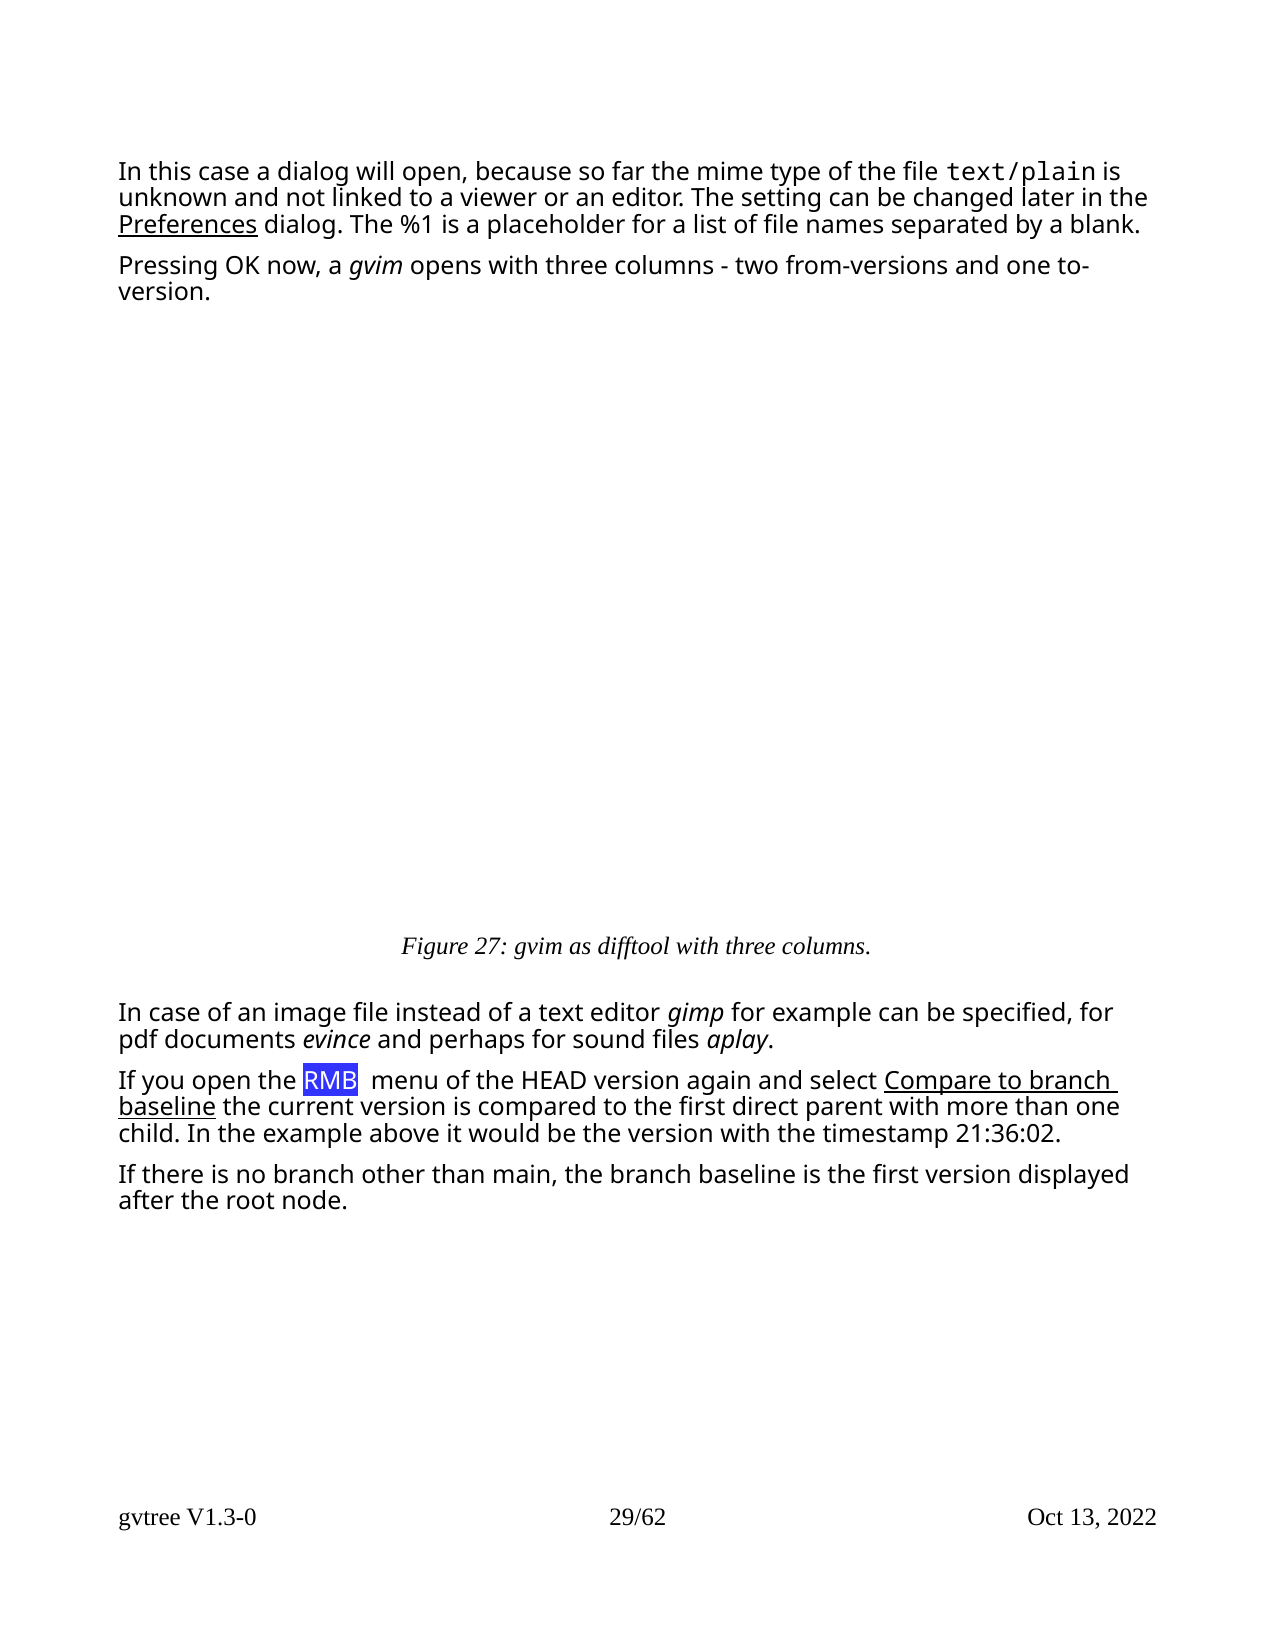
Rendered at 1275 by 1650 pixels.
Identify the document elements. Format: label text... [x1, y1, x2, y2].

text In case of an image file instead of a text editor gimp for example can be specified, for pdf documents evince and perhaps for sound files aplay. [118, 1001, 1157, 1053]
text In this case a dialog will open, because so far the mime type of the file text/plain is unknown and not linked to a viewer or an editor. The setting can be changed later in the Preferences dialog. The %1 is a placeholder for a list of file names separated by a blank. [118, 159, 1157, 238]
text If there is no branch other than main, the branch baseline is the first version displayed after the root node. [118, 1162, 1157, 1215]
text Figure 27: gvim as difftool with three columns. [118, 333, 1157, 959]
text Pressing OK now, a gvim opens with three columns - two from-versions and one to-version. [118, 253, 1157, 306]
text If you open the RMB menu of the HEAD version again and select Compare to branch baseline the current version is compared to the first direct parent with more than one child. In the example above it would be the version with the timestamp 21:36:02. [118, 1068, 1157, 1147]
